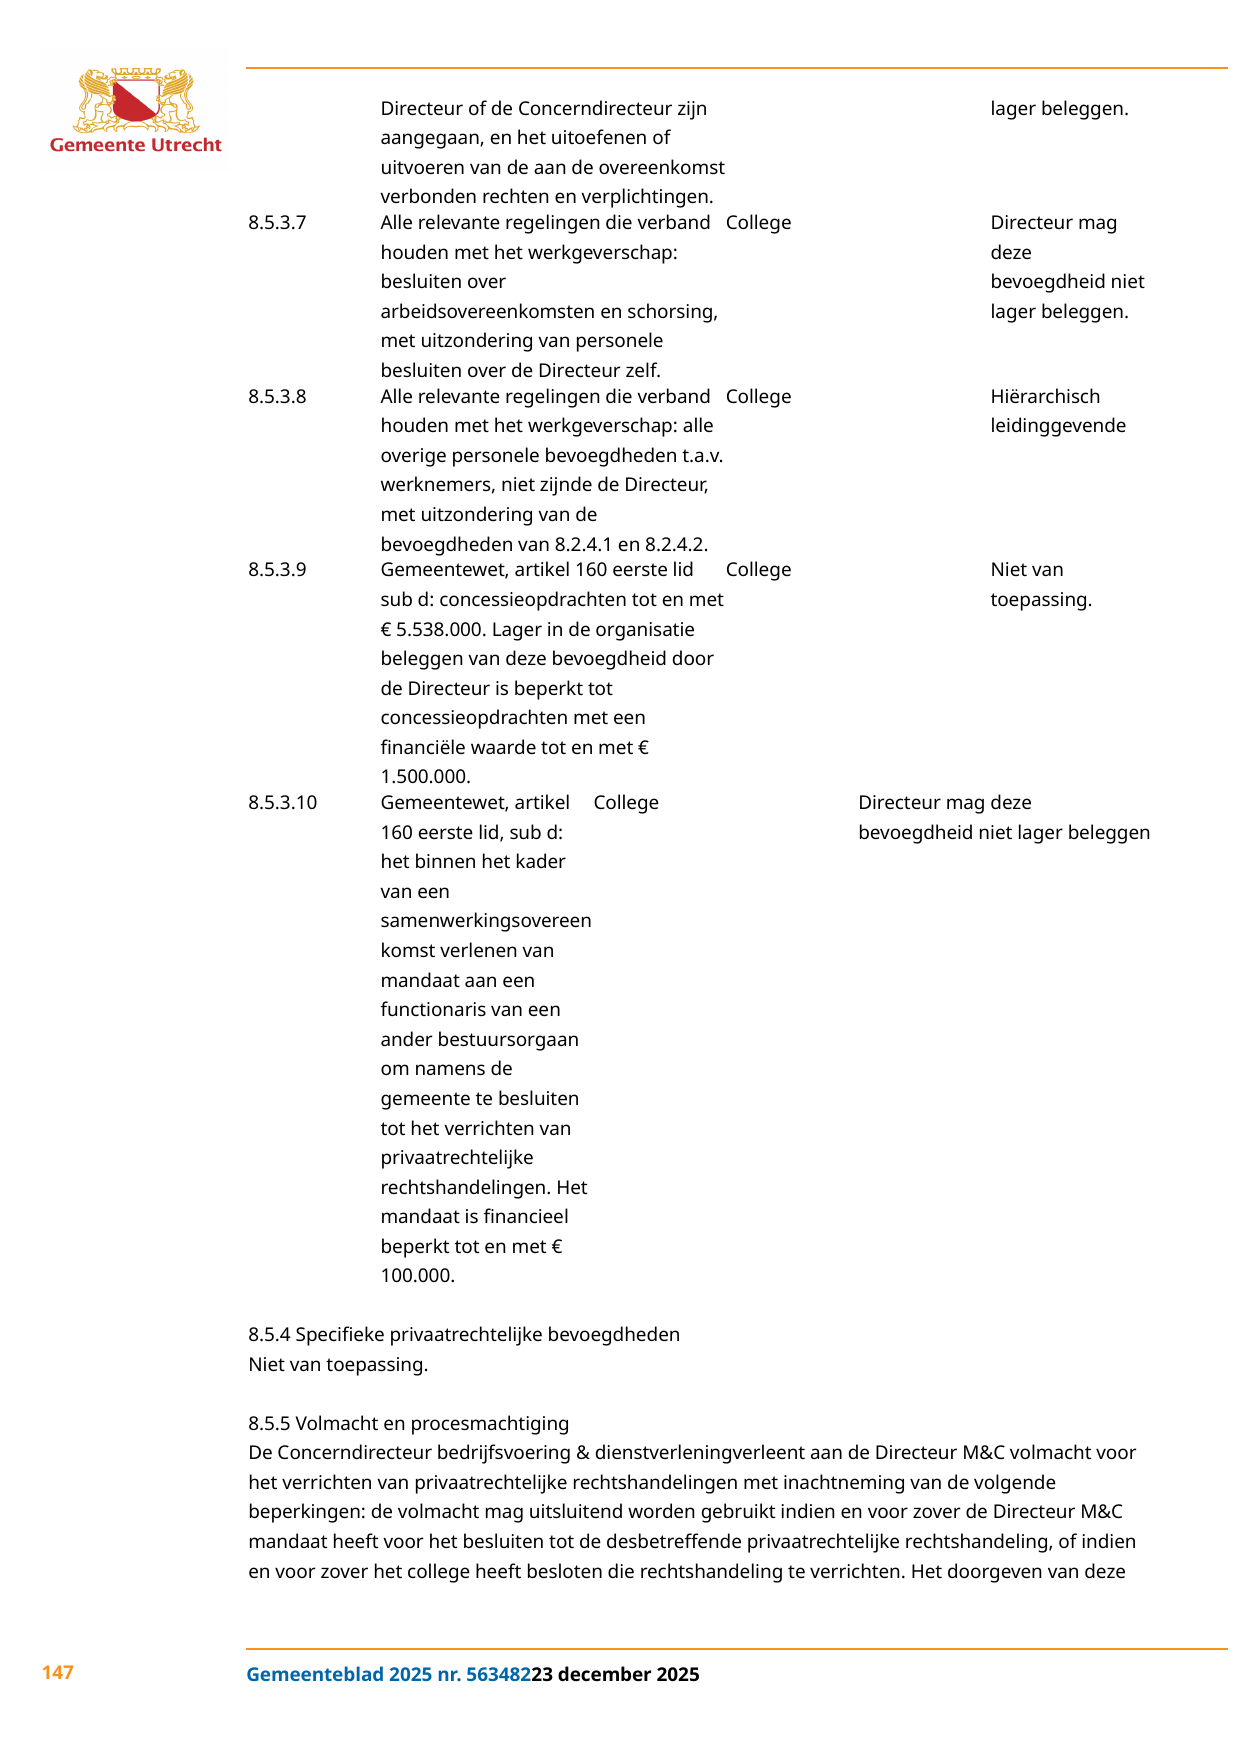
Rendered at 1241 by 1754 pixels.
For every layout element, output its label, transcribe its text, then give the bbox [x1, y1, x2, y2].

table_cell [248, 95, 380, 209]
table_cell [726, 95, 990, 209]
table_cell lager beleggen. [990, 95, 1152, 209]
table_cell Niet van toepassing. [990, 557, 1152, 789]
text 8.5.4 Specifieke privaatrechtelijke bevoegdheden [248, 1321, 1152, 1347]
table_cell Gemeentewet, artikel 160 eerste lid, sub d: het binnen het kader van een samenwerkingsovereenkomst verlenen van mandaat aan een functionaris van een ander bestuursorgaan om namens de gemeente te besluiten tot het verrichten van privaatrechtelijke rechtshandelingen. Het mandaat is financieel beperkt tot en met € 100.000. [380, 789, 593, 1288]
table_cell 8.5.3.8 [248, 383, 380, 557]
table_cell Alle relevante regelingen die verband houden met het werkgeverschap: besluiten over arbeidsovereenkomsten en schorsing, met uitzondering van personele besluiten over de Directeur zelf. [380, 209, 726, 383]
table_cell Gemeentewet, artikel 160 eerste lid sub d: concessieopdrachten tot en met € 5.538.000. Lager in de organisatie beleggen van deze bevoegdheid door de Directeur is beperkt tot concessieopdrachten met een financiële waarde tot en met € 1.500.000. [380, 557, 726, 789]
table_cell 8.5.3.10 [248, 789, 380, 1288]
table_cell College [726, 557, 990, 789]
table_cell 8.5.3.9 [248, 557, 380, 789]
table_cell Directeur mag deze bevoegdheid niet lager beleggen [858, 789, 1152, 1288]
table_cell Hiërarchisch leidinggevende [990, 383, 1152, 557]
text 8.5.5 Volmacht en procesmachtiging [248, 1410, 1152, 1436]
table_cell Alle relevante regelingen die verband houden met het werkgeverschap: alle overige personele bevoegdheden t.a.v. werknemers, niet zijnde de Directeur, met uitzondering van de bevoegdheden van 8.2.4.1 en 8.2.4.2. [380, 383, 726, 557]
table_cell College [593, 789, 858, 1288]
text Niet van toepassing. [248, 1351, 1152, 1377]
table_cell College [726, 209, 990, 383]
table_cell Directeur of de Concerndirecteur zijn aangegaan, en het uitoefenen of uitvoeren van de aan de overeenkomst verbonden rechten en verplichtingen. [380, 95, 726, 209]
table_cell College [726, 383, 990, 557]
text De Concerndirecteur bedrijfsvoering & dienstverleningverleent aan de Directeur M&C volmacht voor het verrichten van privaatrechtelijke rechtshandelingen met inachtneming van de volgende beperkingen: de volmacht mag uitsluitend worden gebruikt indien en voor zover de Directeur M&C mandaat heeft voor het besluiten tot de desbetreffende privaatrechtelijke rechtshandeling, of indien en voor zover het college heeft besloten die rechtshandeling te verrichten. Het doorgeven van deze [248, 1439, 1152, 1584]
table_cell 8.5.3.7 [248, 209, 380, 383]
picture [41, 47, 231, 172]
table_cell Directeur mag deze bevoegdheid niet lager beleggen. [990, 209, 1152, 383]
